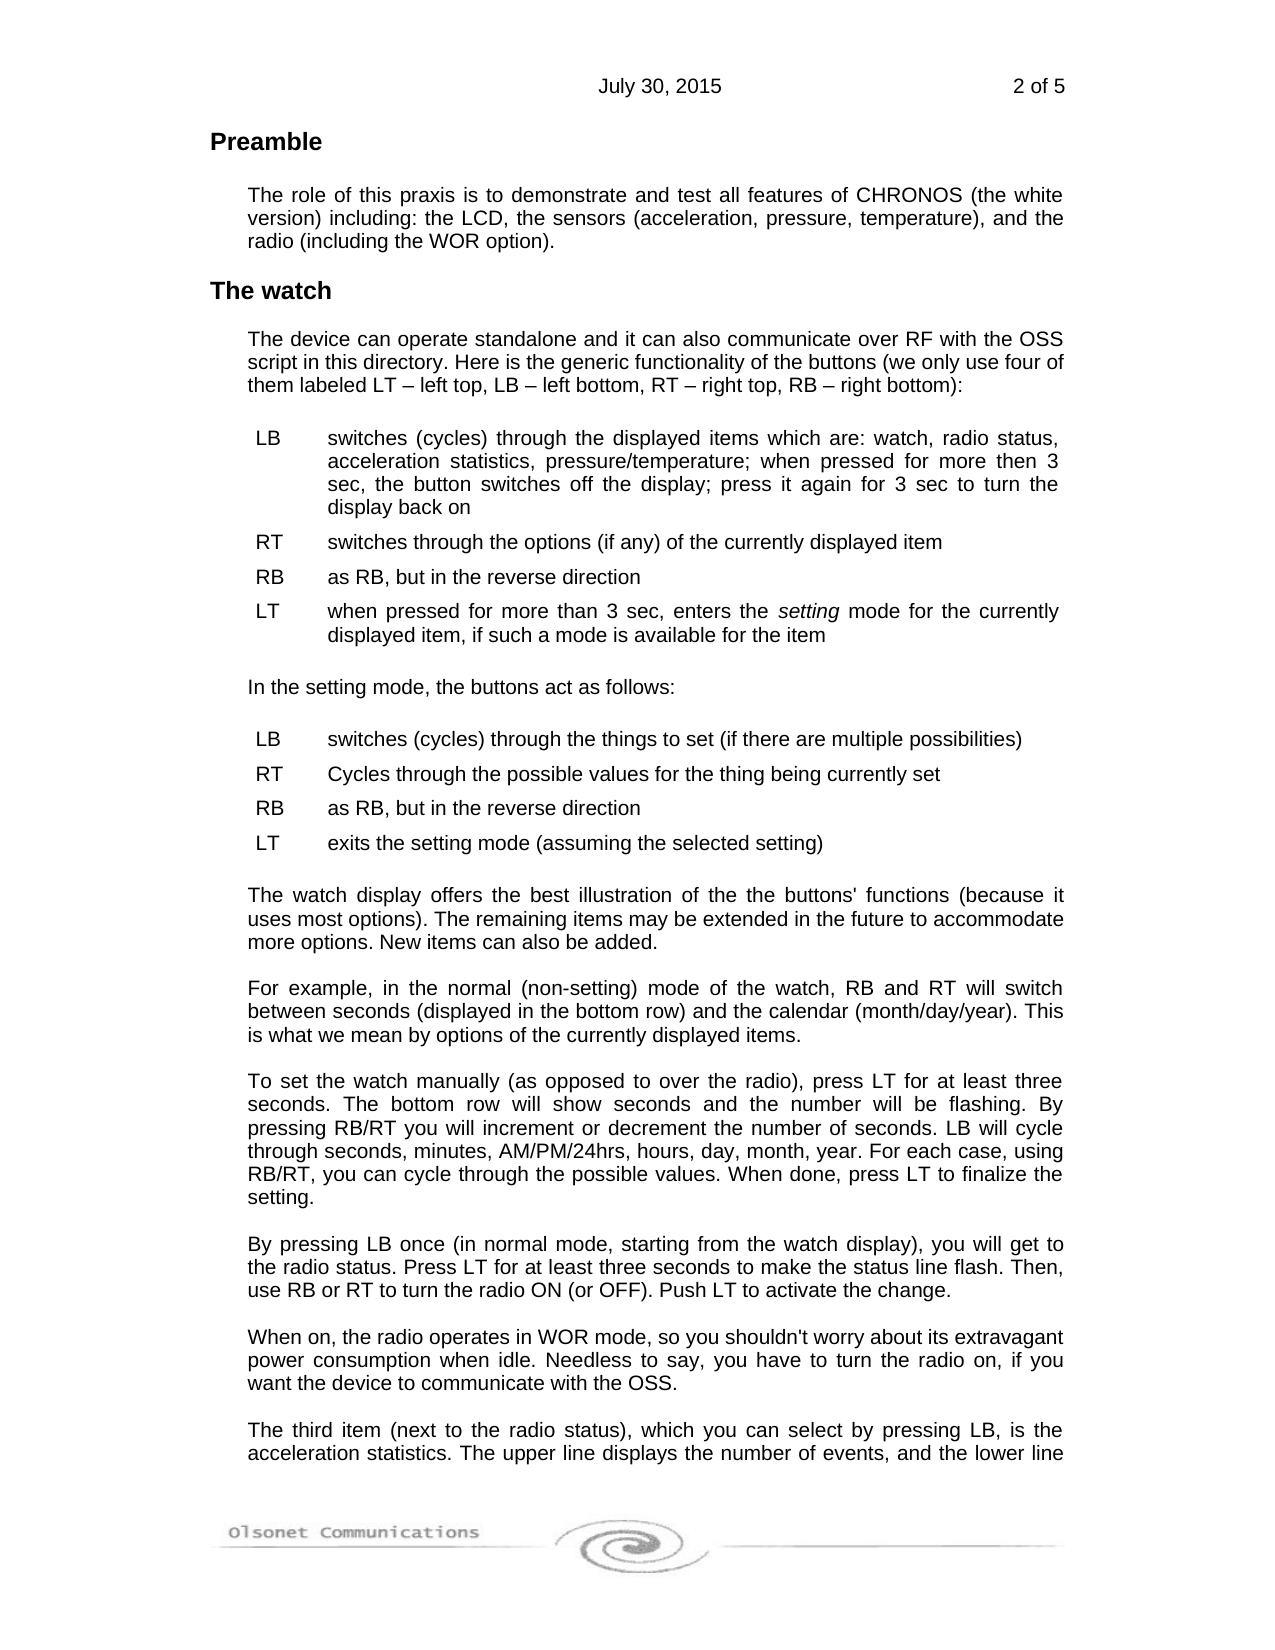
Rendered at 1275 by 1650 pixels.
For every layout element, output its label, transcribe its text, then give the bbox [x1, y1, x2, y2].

text The third item (next to the radio status), which you can select by pressing LB, is the acceleration statistics. The upper line displays the number of events, and the lower line [247, 1418, 1065, 1464]
picture [210, 1504, 1065, 1596]
table_header switches (cycles) through the things to set (if there are multiple possibilities) [322, 722, 1065, 757]
table_cell Cycles through the possible values for the thing being currently set [322, 757, 1065, 791]
table_cell RB [250, 791, 322, 826]
table_cell RB [250, 560, 322, 594]
table_cell LT [250, 594, 322, 652]
table_header LB [250, 421, 322, 525]
table_cell as RB, but in the reverse direction [322, 560, 1065, 594]
table_cell RT [250, 525, 322, 559]
text For example, in the normal (non-setting) mode of the watch, RB and RT will switch between seconds (displayed in the bottom row) and the calendar (month/day/year). This is what we mean by options of the currently displayed items. [247, 977, 1065, 1046]
table_cell switches through the options (if any) of the currently displayed item [322, 525, 1065, 559]
text The watch display offers the best illustration of the the buttons' functions (because it uses most options). The remaining items may be extended in the future to accommodate more options. New items can also be added. [247, 884, 1065, 953]
table_header LB [250, 722, 322, 757]
table_cell as RB, but in the reverse direction [322, 791, 1065, 826]
subtitle The watch [210, 276, 1065, 304]
text In the setting mode, the buttons act as follows: [247, 675, 1065, 699]
table_cell exits the setting mode (assuming the selected setting) [322, 826, 1065, 861]
table_header switches (cycles) through the displayed items which are: watch, radio status, acceleration statistics, pressure/temperature; when pressed for more then 3 sec, the button switches off the display; press it again for 3 sec to turn the display back on [322, 421, 1065, 525]
subtitle Preamble [210, 128, 1065, 156]
text When on, the radio operates in WOR mode, so you shouldn't worry about its extravagant power consumption when idle. Needless to say, you have to turn the radio on, if you want the device to communicate with the OSS. [247, 1325, 1065, 1395]
text To set the watch manually (as opposed to over the radio), press LT for at least three seconds. The bottom row will show seconds and the number will be flashing. By pressing RB/RT you will increment or decrement the number of seconds. LB will cycle through seconds, minutes, AM/PM/24hrs, hours, day, month, year. For each case, using RB/RT, you can cycle through the possible values. When done, press LT to finalize the setting. [247, 1070, 1065, 1209]
table_cell RT [250, 757, 322, 791]
text By pressing LB once (in normal mode, starting from the watch display), you will get to the radio status. Press LT for at least three seconds to make the status line flash. Then, use RB or RT to turn the radio ON (or OFF). Push LT to activate the change. [247, 1232, 1065, 1302]
table_cell when pressed for more than 3 sec, enters the setting mode for the currently displayed item, if such a mode is available for the item [322, 594, 1065, 652]
text The device can operate standalone and it can also communicate over RF with the OSS script in this directory. Here is the generic functionality of the buttons (we only use four of them labeled LT – left top, LB – left bottom, RT – right top, RB – right bottom): [247, 328, 1065, 397]
table_cell LT [250, 826, 322, 861]
text The role of this praxis is to demonstrate and test all features of CHRONOS (the white version) including: the LCD, the sensors (acceleration, pressure, temperature), and the radio (including the WOR option). [247, 183, 1065, 253]
